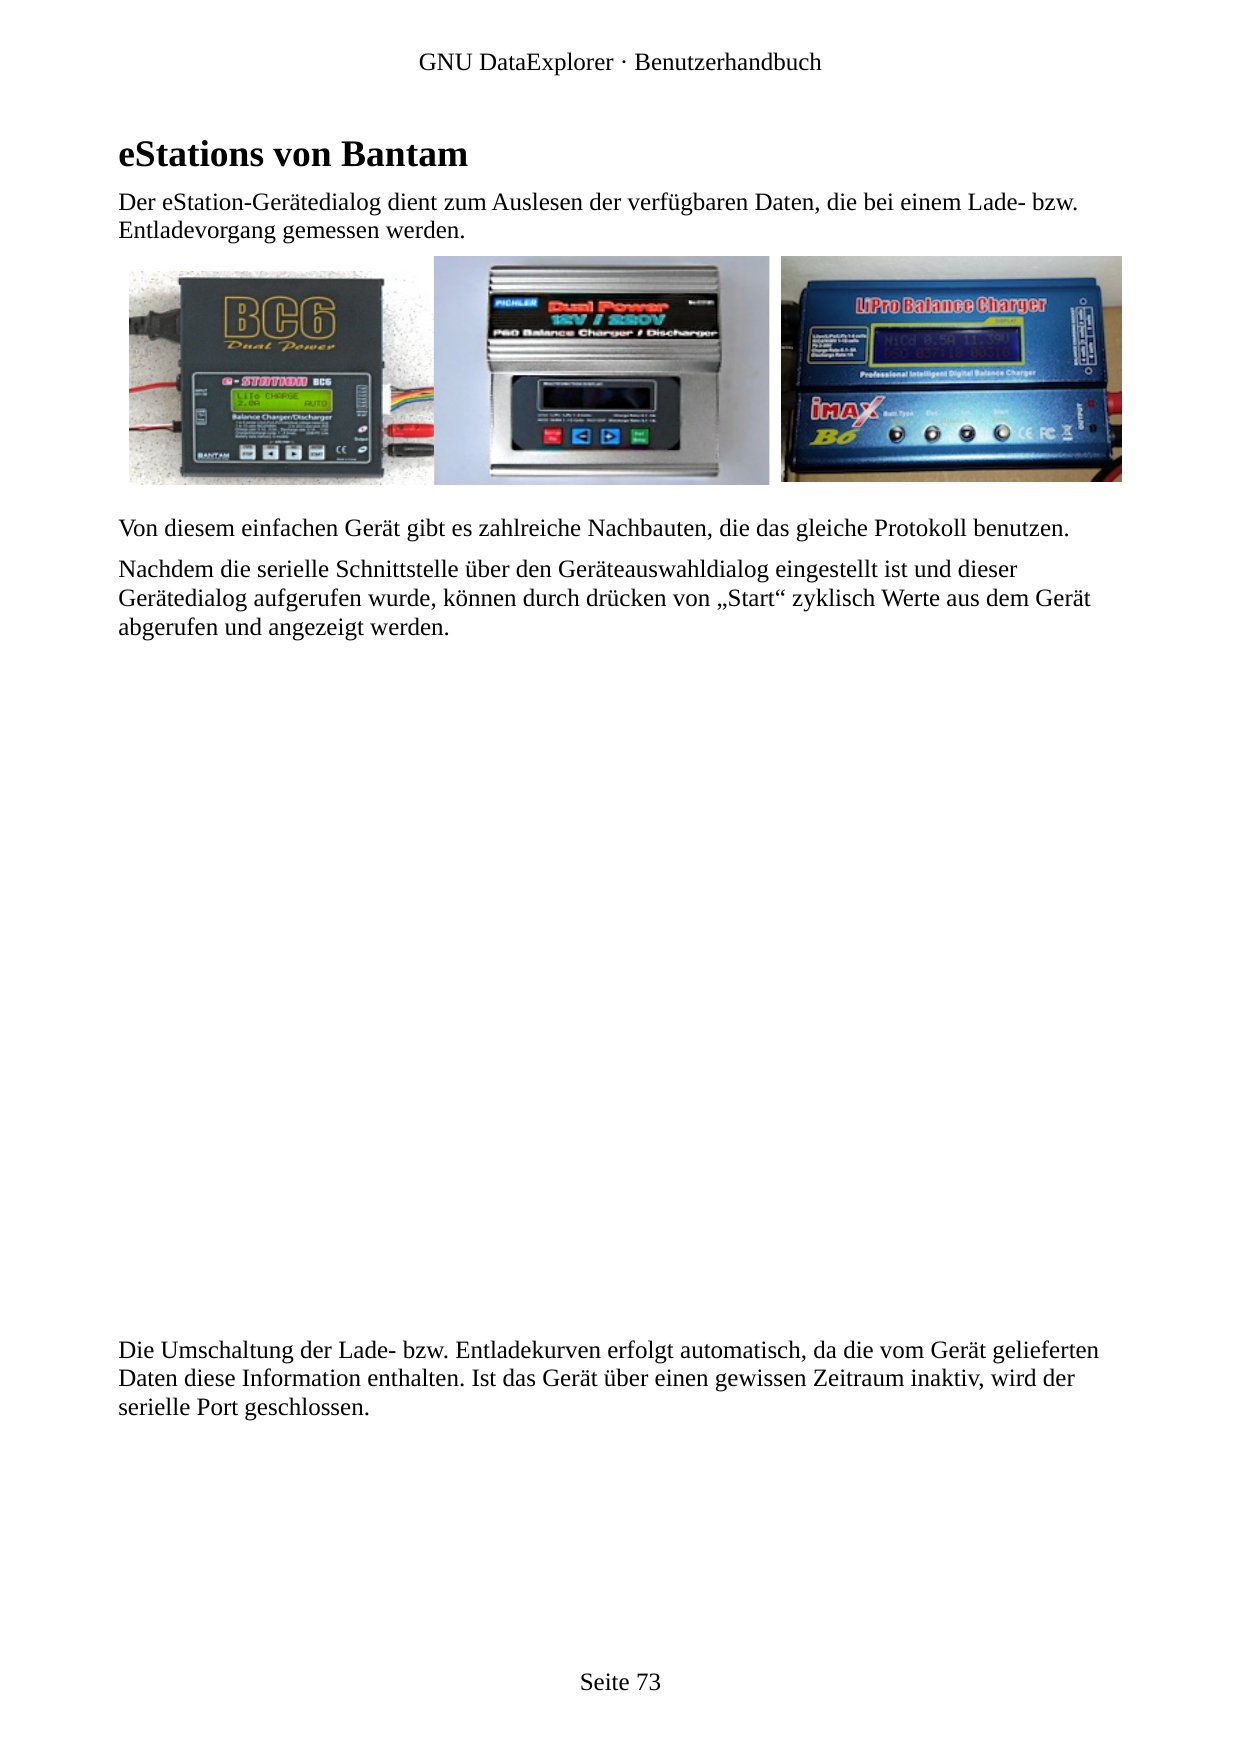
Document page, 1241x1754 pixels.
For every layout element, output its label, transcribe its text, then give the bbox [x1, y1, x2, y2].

text Die Umschaltung der Lade- bzw. Entladekurven erfolgt automatisch, da die vom Gerät gelieferten Daten diese Information enthalten. Ist das Gerät über einen gewissen Zeitraum inaktiv, wird der serielle Port geschlossen. [118, 1335, 1122, 1421]
picture [781, 256, 1122, 482]
text Von diesem einfachen Gerät gibt es zahlreiche Nachbauten, die das gleiche Protokoll benutzen. [118, 513, 1122, 542]
picture [129, 256, 770, 485]
subtitle eStations von Bantam [118, 131, 1122, 174]
text Nachdem die serielle Schnittstelle über den Geräteauswahldialog eingestellt ist und dieser Gerätedialog aufgerufen wurde, können durch drücken von „Start“ zyklisch Werte aus dem Gerät abgerufen und angezeigt werden. [118, 554, 1122, 641]
text Der eStation-Gerätedialog dient zum Auslesen der verfügbaren Daten, die bei einem Lade- bzw. Entladevorgang gemessen werden. [118, 187, 1122, 244]
